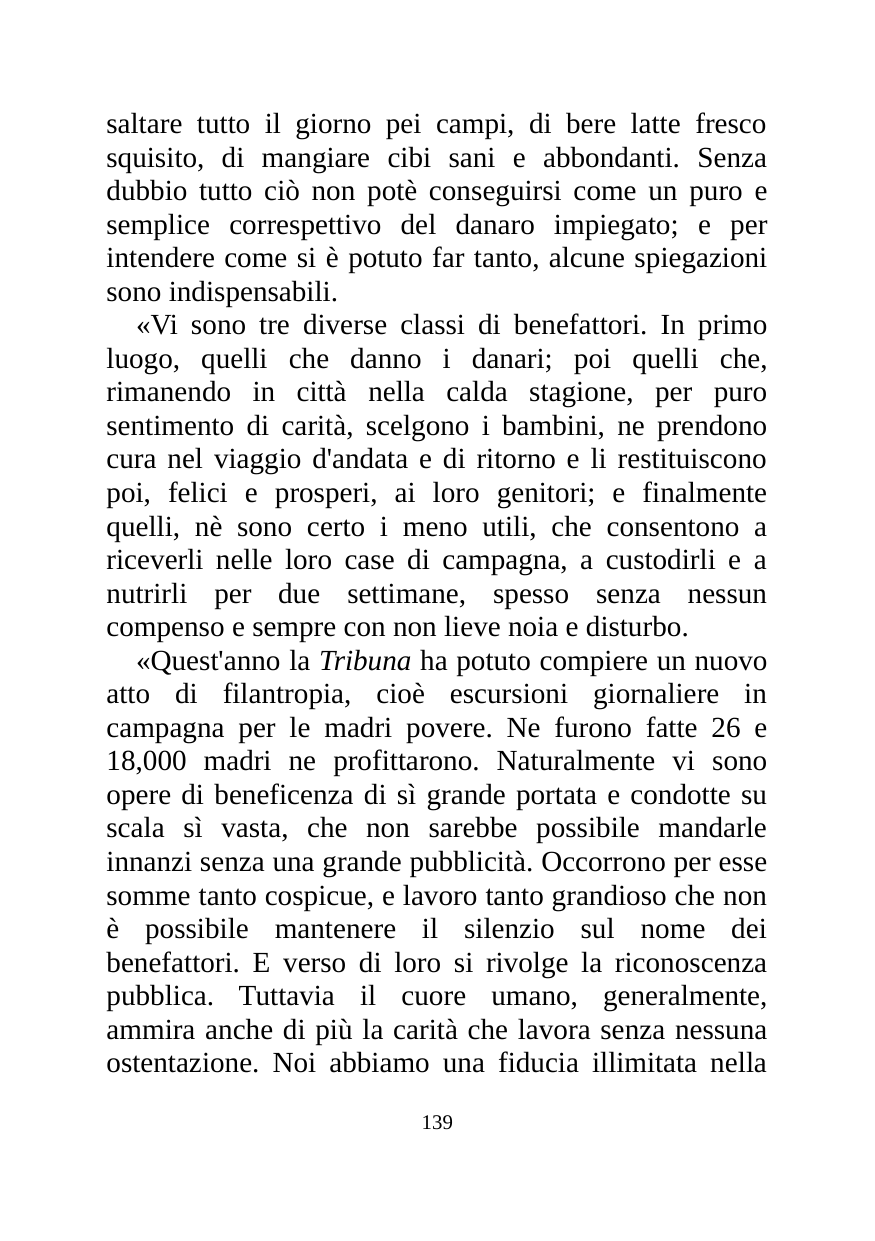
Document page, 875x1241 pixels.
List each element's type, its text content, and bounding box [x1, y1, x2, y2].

text «Vi sono tre diverse classi di benefattori. In primo luogo, quelli che danno i danari; poi quelli che, rimanendo in città nella calda stagione, per puro sentimento di carità, scelgono i bambini, ne prendono cura nel viaggio d'andata e di ritorno e li restituiscono poi, felici e prosperi, ai loro genitori; e finalmente quelli, nè sono certo i meno utili, che consentono a riceverli nelle loro case di campagna, a custodirli e a nutrirli per due settimane, spesso senza nessun compenso e sempre con non lieve noia e disturbo. [106, 307, 768, 643]
text saltare tutto il giorno pei campi, di bere latte fresco squisito, di mangiare cibi sani e abbondanti. Senza dubbio tutto ciò non potè conseguirsi come un puro e semplice correspettivo del danaro impiegato; e per intendere come si è potuto far tanto, alcune spiegazioni sono indispensabili. [106, 106, 768, 307]
text «Quest'anno la Tribuna ha potuto compiere un nuovo atto di filantropia, cioè escursioni giornaliere in campagna per le madri povere. Ne furono fatte 26 e 18,000 madri ne profittarono. Naturalmente vi sono opere di beneficenza di sì grande portata e condotte su scala sì vasta, che non sarebbe possibile mandarle innanzi senza una grande pubblicità. Occorrono per esse somme tanto cospicue, e lavoro tanto grandioso che non è possibile mantenere il silenzio sul nome dei benefattori. E verso di loro si rivolge la riconoscenza pubblica. Tuttavia il cuore umano, generalmente, ammira anche di più la carità che lavora senza nessuna ostentazione. Noi abbiamo una fiducia illimitata nella [106, 643, 768, 1079]
